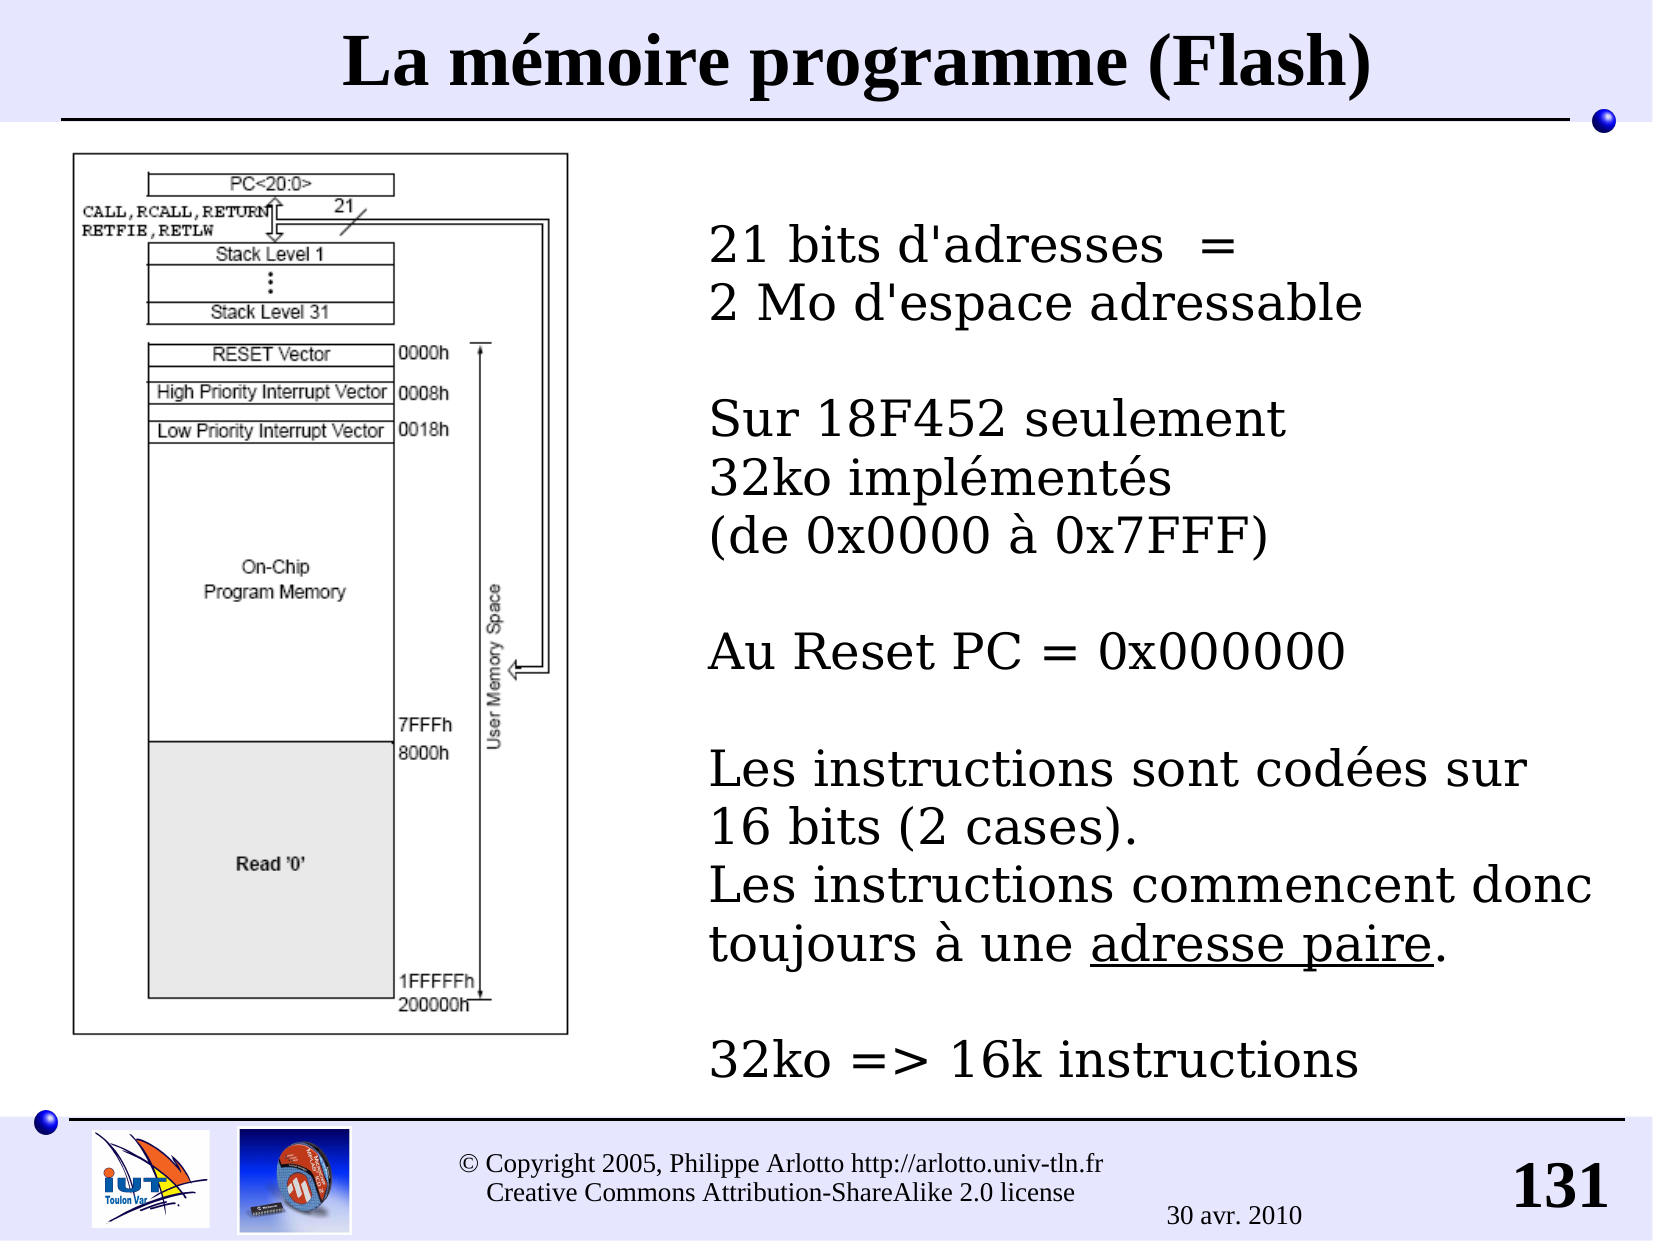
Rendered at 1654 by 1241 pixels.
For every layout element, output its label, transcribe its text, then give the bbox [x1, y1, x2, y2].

text_box 21 bits d'adresses = 2 Mo d'espace adressable Sur 18F452 seulement 32ko implémentés (de 0x0000 à 0x7FFF) Au Reset PC = 0x000000 Les instructions sont codées sur 16 bits (2 cases). Les instructions commencent donc toujours à une adresse paire. 32ko => 16k instructions [708, 215, 1611, 1090]
title La mémoire programme (Flash) [95, 11, 1585, 110]
picture [237, 1126, 352, 1235]
picture [59, 147, 617, 1057]
